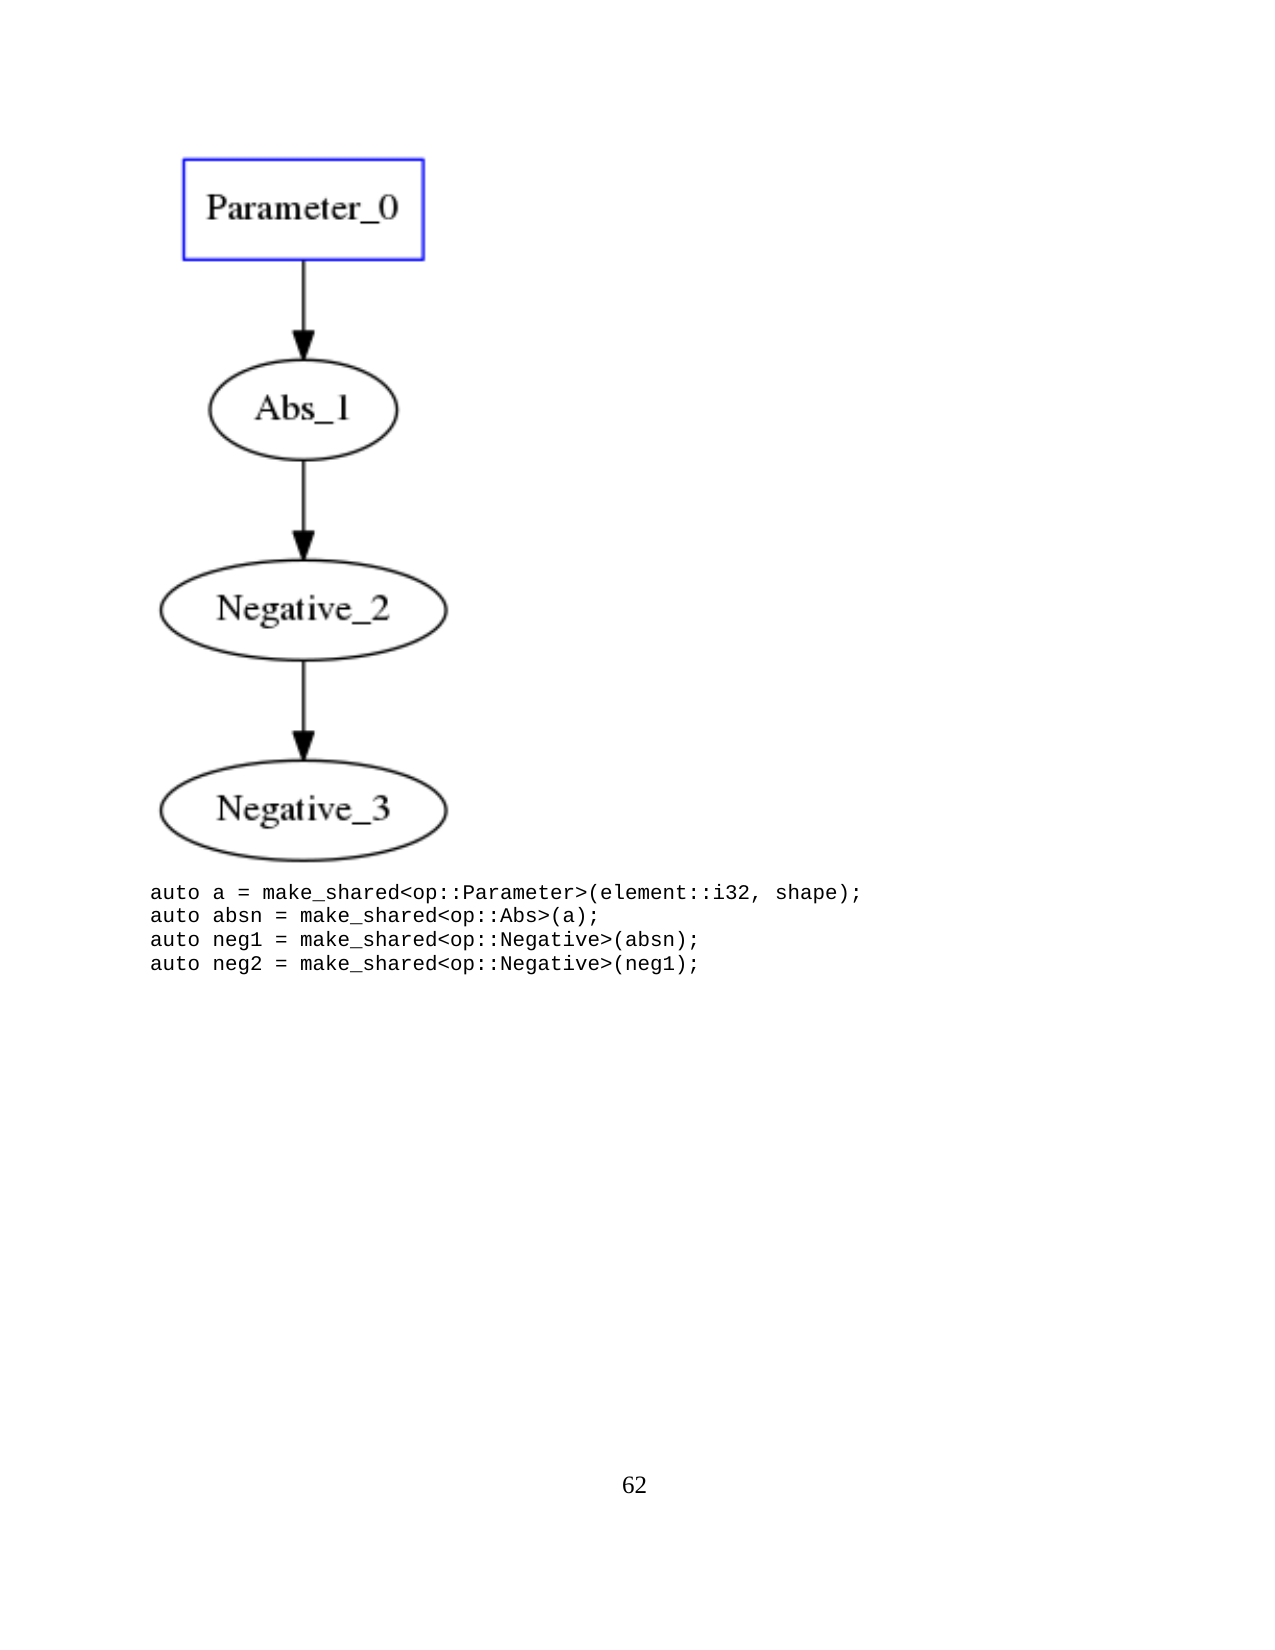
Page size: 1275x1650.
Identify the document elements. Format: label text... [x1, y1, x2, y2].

picture [150, 150, 459, 873]
text auto absn = make_shared<op::Abs>(a); [150, 906, 1125, 929]
text auto neg2 = make_shared<op::Negative>(neg1); [150, 953, 1125, 976]
text auto a = make_shared<op::Parameter>(element::i32, shape); [150, 882, 1125, 906]
text auto neg1 = make_shared<op::Negative>(absn); [150, 929, 1125, 953]
